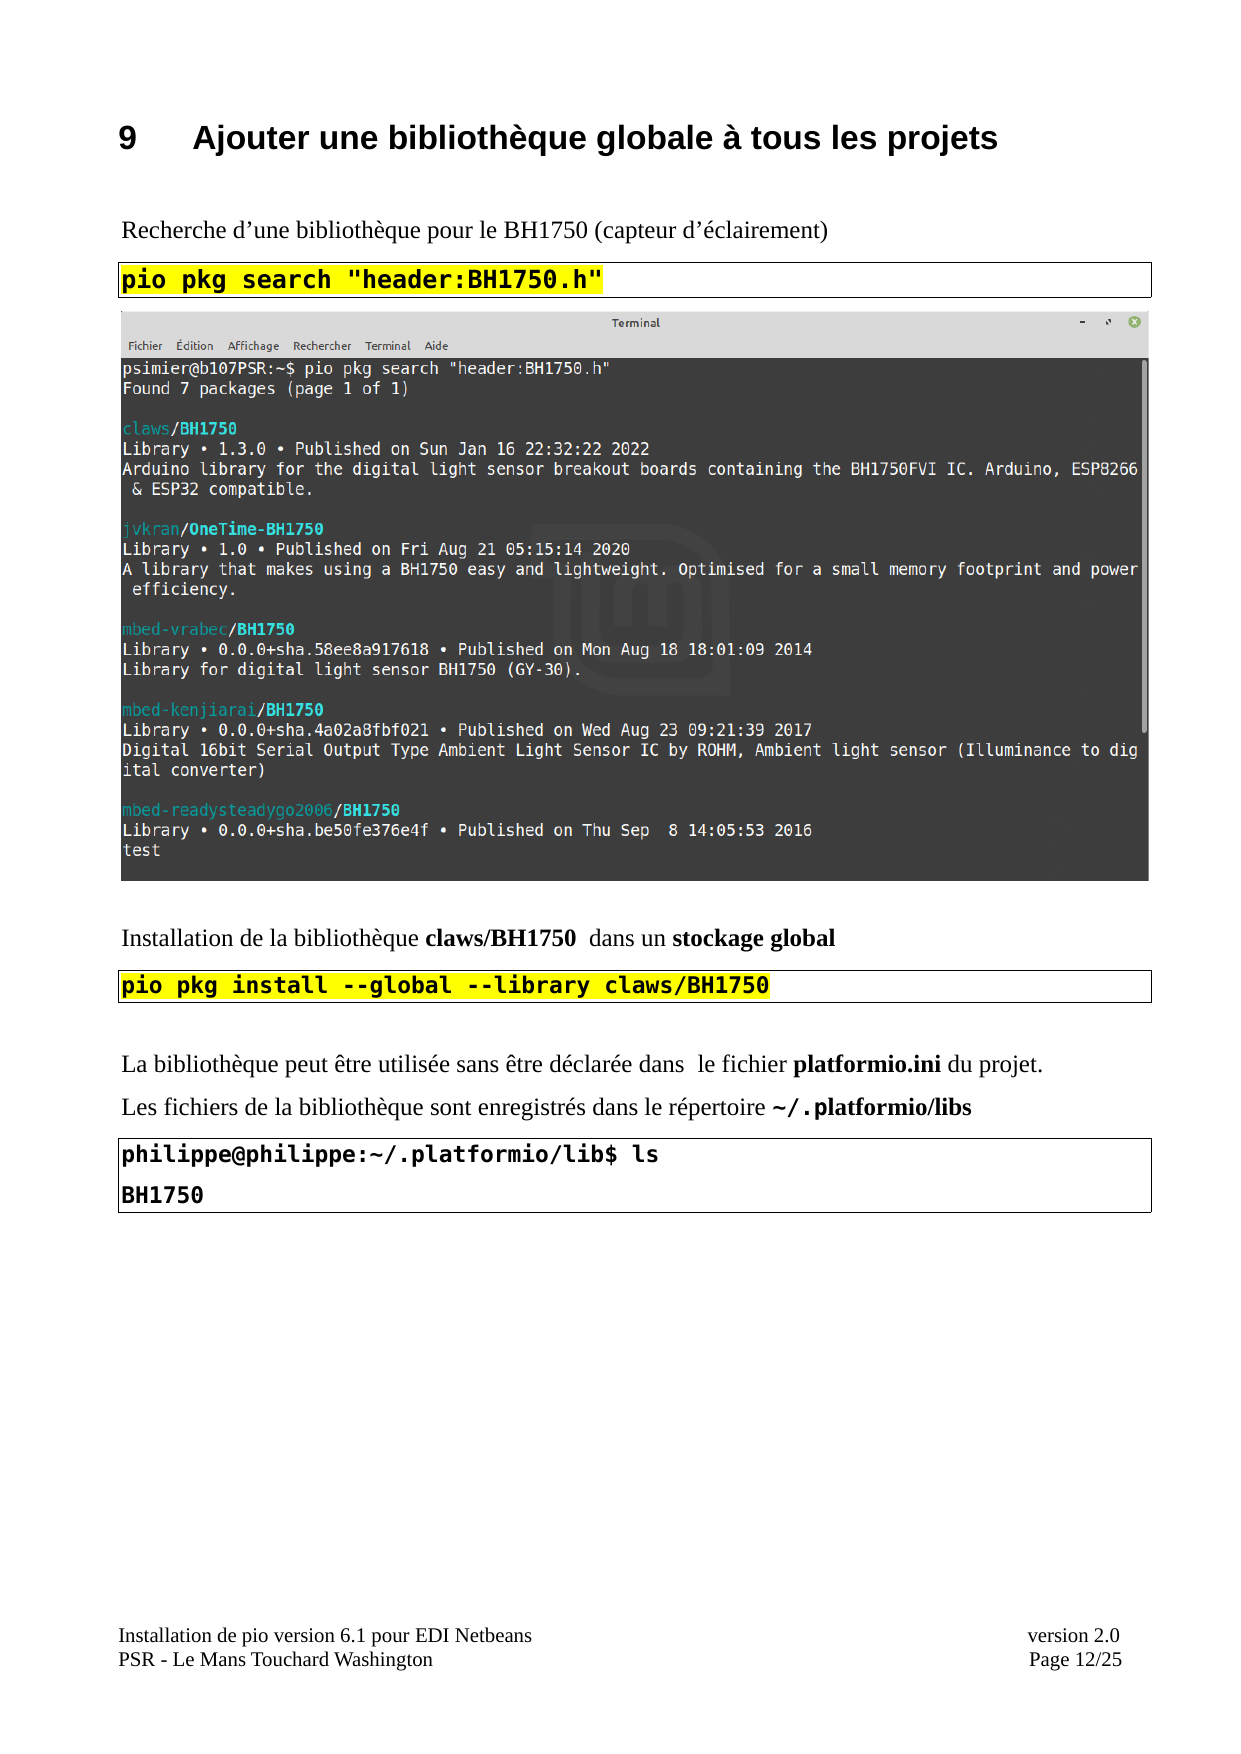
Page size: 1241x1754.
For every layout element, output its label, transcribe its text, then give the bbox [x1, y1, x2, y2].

subtitle Ajouter une bibliothèque globale à tous les projets [118, 118, 1151, 157]
text Les fichiers de la bibliothèque sont enregistrés dans le répertoire ~/.platformio/libs [118, 1089, 1151, 1124]
text BH1750 [119, 1179, 1151, 1212]
text pio pkg search "header:BH1750.h" [119, 263, 1151, 297]
text La bibliothèque peut être utilisée sans être déclarée dans le fichier platformio.ini du projet. [118, 1046, 1151, 1077]
text Recherche d’une bibliothèque pour le BH1750 (capteur d’éclairement) [118, 213, 1151, 247]
picture [121, 311, 1149, 881]
text philippe@philippe:~/.platformio/lib$ ls [119, 1139, 1151, 1168]
text pio pkg install --global --library claws/BH1750 [119, 971, 1151, 1002]
text Installation de la bibliothèque claws/BH1750 dans un stockage global [118, 921, 1151, 955]
